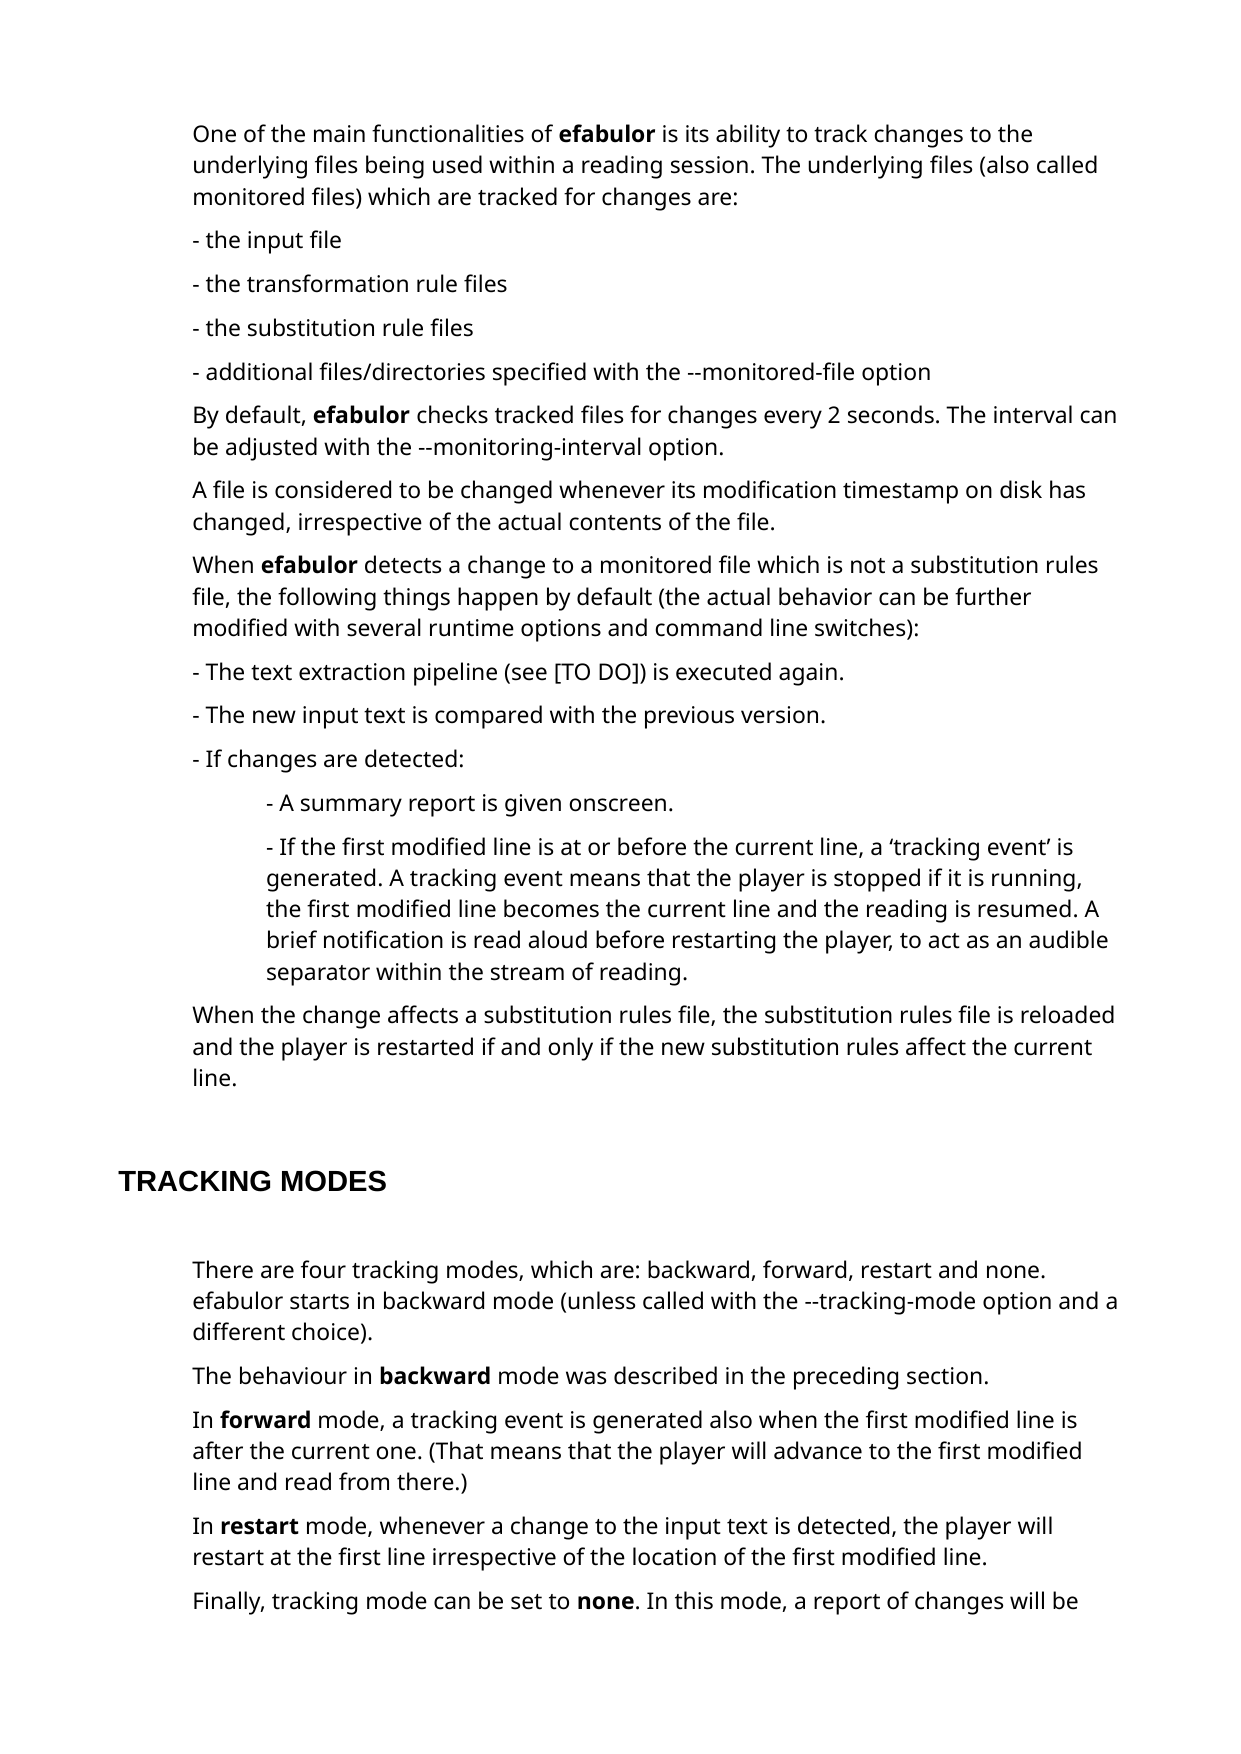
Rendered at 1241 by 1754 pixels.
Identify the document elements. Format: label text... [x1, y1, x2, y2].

text - the transformation rule files [192, 268, 1122, 299]
text By default, efabulor checks tracked files for changes every 2 seconds. The interval can be adjusted with the --monitoring-interval option. [192, 399, 1122, 462]
text In forward mode, a tracking event is generated also when the first modified line is after the current one. (That means that the player will advance to the first modified line and read from there.) [192, 1404, 1122, 1497]
text One of the main functionalities of efabulor is its ability to track changes to the underlying files being used within a reading session. The underlying files (also called monitored files) which are tracked for changes are: [192, 118, 1122, 212]
subtitle TRACKING MODES [118, 1164, 1122, 1197]
text In restart mode, whenever a change to the input text is detected, the player will restart at the first line irrespective of the location of the first modified line. [192, 1510, 1122, 1572]
text Finally, tracking mode can be set to none. In this mode, a report of changes will be [192, 1585, 1122, 1616]
text - If the first modified line is at or before the current line, a ‘tracking event’ is generated. A tracking event means that the player is stopped if it is running, the first modified line becomes the current line and the reading is resumed. A brief notification is read aloud before restarting the player, to act as an audible separator within the stream of reading. [266, 831, 1122, 987]
text - The new input text is compared with the previous version. [192, 699, 1122, 731]
text - If changes are detected: [192, 743, 1122, 774]
text There are four tracking modes, which are: backward, forward, restart and none. efabulor starts in backward mode (unless called with the --tracking-mode option and a different choice). [192, 1254, 1122, 1347]
text When efabulor detects a change to a monitored file which is not a substitution rules file, the following things happen by default (the actual behavior can be further modified with several runtime options and command line switches): [192, 549, 1122, 643]
text A file is considered to be changed whenever its modification timestamp on disk has changed, irrespective of the actual contents of the file. [192, 474, 1122, 537]
text - the input file [192, 224, 1122, 256]
text - A summary report is given onscreen. [266, 787, 1122, 818]
text When the change affects a substitution rules file, the substitution rules file is reloaded and the player is restarted if and only if the new substitution rules affect the current line. [192, 999, 1122, 1093]
text The behaviour in backward mode was described in the preceding section. [192, 1360, 1122, 1391]
text - the substitution rule files [192, 312, 1122, 343]
text - additional files/directories specified with the --monitored-file option [192, 356, 1122, 387]
text - The text extraction pipeline (see [TO DO]) is executed again. [192, 656, 1122, 687]
